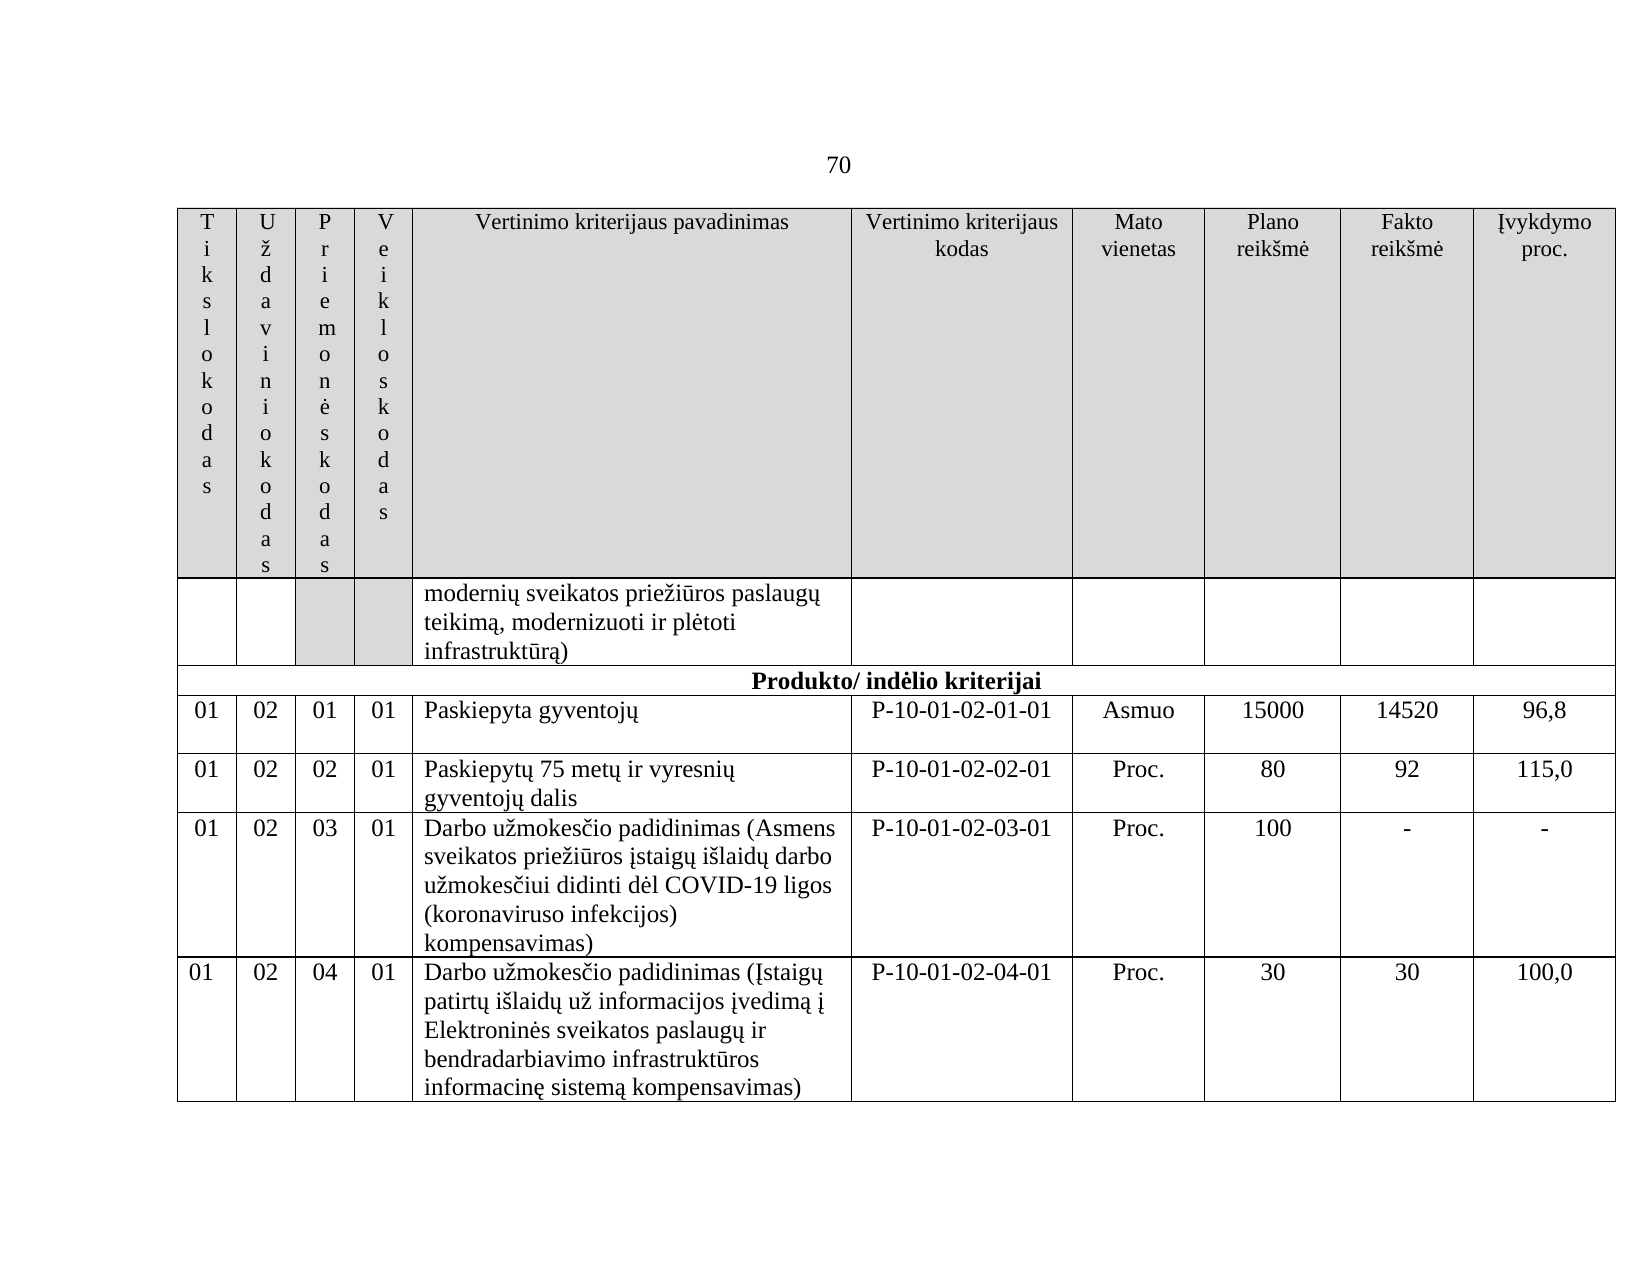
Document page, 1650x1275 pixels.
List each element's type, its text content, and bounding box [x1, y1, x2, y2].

table_cell 02 [296, 754, 354, 812]
table_cell 02 [237, 958, 295, 1101]
table_cell 02 [237, 754, 295, 812]
table_cell 80 [1205, 754, 1340, 812]
table_cell 01 [178, 754, 236, 812]
table_cell Proc. [1073, 958, 1204, 1101]
table_cell [852, 579, 1072, 665]
table_cell Paskiepyta gyventojų [413, 696, 851, 753]
table_cell 03 [296, 813, 354, 956]
table_cell Darbo užmokesčio padidinimas (Įstaigų patirtų išlaidų už informacijos įvedimą į Elektroninės sveikatos paslaugų ir bendradarbiavimo infrastruktūros informacinę sistemą kompensavimas) [413, 958, 851, 1101]
table_cell P-10-01-02-03-01 [852, 813, 1072, 956]
table_header Priemonės kodas [296, 209, 354, 577]
table_cell 100 [1205, 813, 1340, 956]
table_cell 14520 [1341, 696, 1473, 753]
table_cell [1474, 579, 1615, 665]
table_header Įvykdymo proc. [1474, 209, 1615, 577]
table_header Vertinimo kriterijaus pavadinimas [413, 209, 851, 577]
table_cell 04 [296, 958, 354, 1101]
table_cell Proc. [1073, 754, 1204, 812]
table_cell P-10-01-02-01-01 [852, 696, 1072, 753]
table_cell 02 [237, 813, 295, 956]
table_header Mato vienetas [1073, 209, 1204, 577]
table_cell 115,0 [1474, 754, 1615, 812]
table_header Veiklos kodas [355, 209, 412, 577]
table_cell - [1474, 813, 1615, 956]
table_header Tikslo kodas [178, 209, 236, 577]
table_cell 92 [1341, 754, 1473, 812]
table_cell 01 [355, 813, 412, 956]
table_cell Produkto/ indėlio kriterijai [178, 666, 1615, 694]
table_cell [237, 579, 295, 665]
table_cell P-10-01-02-02-01 [852, 754, 1072, 812]
table_header Uždavinio kodas [237, 209, 295, 577]
table_cell 100,0 [1474, 958, 1615, 1101]
table_cell Asmuo [1073, 696, 1204, 753]
table_cell 02 [237, 696, 295, 753]
table_cell Proc. [1073, 813, 1204, 956]
table_cell 01 [355, 696, 412, 753]
table_header Vertinimo kriterijaus kodas [852, 209, 1072, 577]
table_cell 30 [1341, 958, 1473, 1101]
table_cell [178, 579, 236, 665]
table_cell 01 [355, 754, 412, 812]
table_cell Darbo užmokesčio padidinimas (Asmens sveikatos priežiūros įstaigų išlaidų darbo užmokesčiui didinti dėl COVID-19 ligos (koronaviruso infekcijos) kompensavimas) [413, 813, 851, 956]
table_cell [1341, 579, 1473, 665]
table_cell 01 [178, 958, 236, 1101]
table_cell 96,8 [1474, 696, 1615, 753]
table_cell - [1341, 813, 1473, 956]
table_cell 01 [355, 958, 412, 1101]
table_cell [1073, 579, 1204, 665]
table_cell [355, 579, 412, 665]
table_cell 01 [178, 696, 236, 753]
table_cell P-10-01-02-04-01 [852, 958, 1072, 1101]
table_header Plano reikšmė [1205, 209, 1340, 577]
table_cell [296, 579, 354, 665]
table_cell Paskiepytų 75 metų ir vyresnių gyventojų dalis [413, 754, 851, 812]
table_cell 30 [1205, 958, 1340, 1101]
table_cell 01 [178, 813, 236, 956]
table_header Fakto reikšmė [1341, 209, 1473, 577]
table_cell modernių sveikatos priežiūros paslaugų teikimą, modernizuoti ir plėtoti infrastruktūrą) [413, 579, 851, 665]
table_cell [1205, 579, 1340, 665]
table_cell 01 [296, 696, 354, 753]
table_cell 15000 [1205, 696, 1340, 753]
